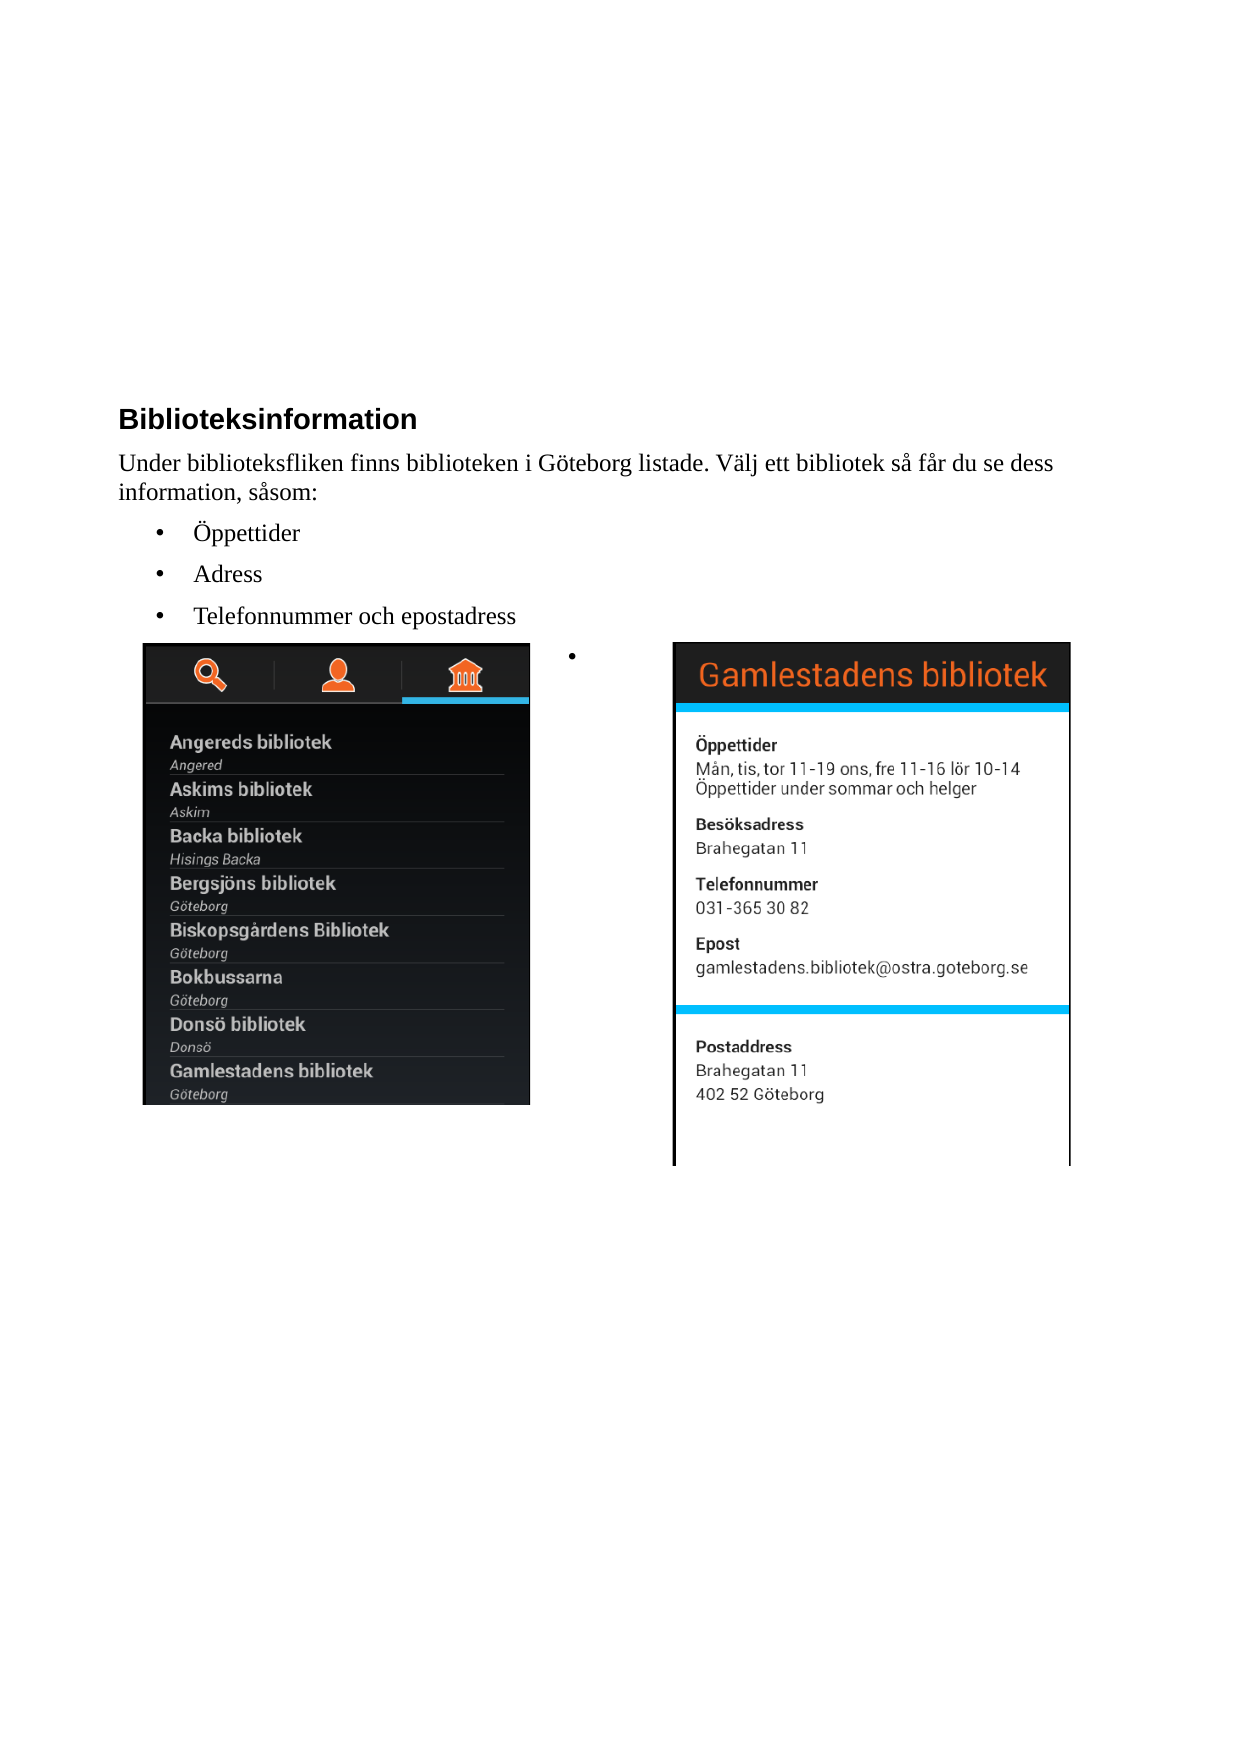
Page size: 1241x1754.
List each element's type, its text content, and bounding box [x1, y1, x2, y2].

text Under biblioteksfliken finns biblioteken i Göteborg listade. Välj ett bibliotek så får du se dess information, såsom: [118, 448, 1122, 506]
list Öppettider [156, 518, 1122, 547]
list Adress [156, 559, 1122, 588]
picture [142, 643, 531, 1105]
picture [672, 642, 1071, 1166]
list Telefonnummer och epostadress [156, 601, 1122, 629]
subtitle Biblioteksinformation [118, 402, 1122, 436]
